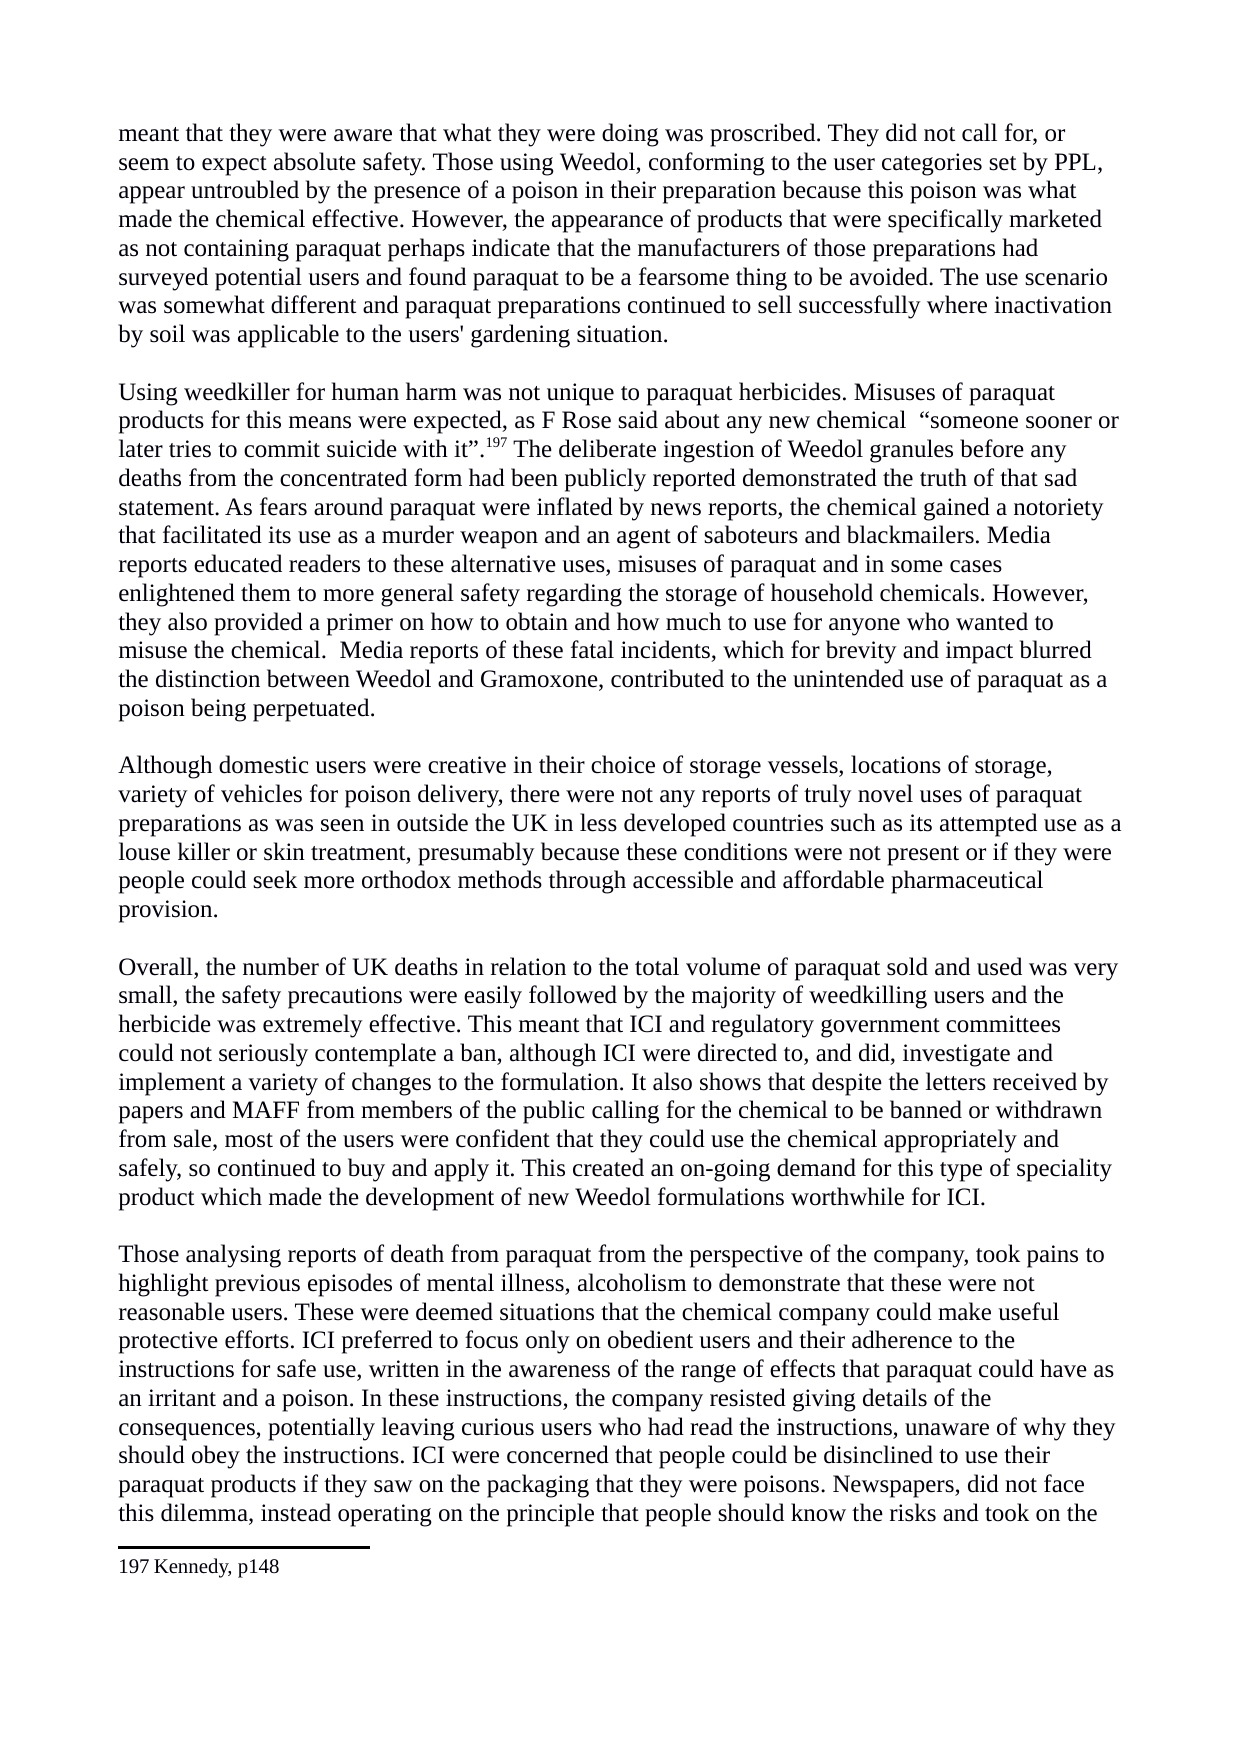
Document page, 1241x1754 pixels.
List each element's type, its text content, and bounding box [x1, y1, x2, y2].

text Although domestic users were creative in their choice of storage vessels, locations of storage, variety of vehicles for poison delivery, there were not any reports of truly novel uses of paraquat preparations as was seen in outside the UK in less developed countries such as its attempted use as a louse killer or skin treatment, presumably because these conditions were not present or if they were people could seek more orthodox methods through accessible and affordable pharmaceutical provision. [118, 751, 1122, 923]
text Those analysing reports of death from paraquat from the perspective of the company, took pains to highlight previous episodes of mental illness, alcoholism to demonstrate that these were not reasonable users. These were deemed situations that the chemical company could make useful protective efforts. ICI preferred to focus only on obedient users and their adherence to the instructions for safe use, written in the awareness of the range of effects that paraquat could have as an irritant and a poison. In these instructions, the company resisted giving details of the consequences, potentially leaving curious users who had read the instructions, unaware of why they should obey the instructions. ICI were concerned that people could be disinclined to use their paraquat products if they saw on the packaging that they were poisons. Newspapers, did not face this dilemma, instead operating on the principle that people should know the risks and took on the [118, 1239, 1122, 1527]
text meant that they were aware that what they were doing was proscribed. They did not call for, or seem to expect absolute safety. Those using Weedol, conforming to the user categories set by PPL, appear untroubled by the presence of a poison in their preparation because this poison was what made the chemical effective. However, the appearance of products that were specifically marketed as not containing paraquat perhaps indicate that the manufacturers of those preparations had surveyed potential users and found paraquat to be a fearsome thing to be avoided. The use scenario was somewhat different and paraquat preparations continued to sell successfully where inactivation by soil was applicable to the users' gardening situation. [118, 118, 1122, 348]
text Overall, the number of UK deaths in relation to the total volume of paraquat sold and used was very small, the safety precautions were easily followed by the majority of weedkilling users and the herbicide was extremely effective. This meant that ICI and regulatory government committees could not seriously contemplate a ban, although ICI were directed to, and did, investigate and implement a variety of changes to the formulation. It also shows that despite the letters received by papers and MAFF from members of the public calling for the chemical to be banned or withdrawn from sale, most of the users were confident that they could use the chemical appropriately and safely, so continued to buy and apply it. This created an on-going demand for this type of speciality product which made the development of new Weedol formulations worthwhile for ICI. [118, 952, 1122, 1211]
text Kennedy, p148 [118, 1553, 1122, 1578]
text Using weedkiller for human harm was not unique to paraquat herbicides. Misuses of paraquat products for this means were expected, as F Rose said about any new chemical “someone sooner or later tries to commit suicide with it”. The deliberate ingestion of Weedol granules before any deaths from the concentrated form had been publicly reported demonstrated the truth of that sad statement. As fears around paraquat were inflated by news reports, the chemical gained a notoriety that facilitated its use as a murder weapon and an agent of saboteurs and blackmailers. Media reports educated readers to these alternative uses, misuses of paraquat and in some cases enlightened them to more general safety regarding the storage of household chemicals. However, they also provided a primer on how to obtain and how much to use for anyone who wanted to misuse the chemical. Media reports of these fatal incidents, which for brevity and impact blurred the distinction between Weedol and Gramoxone, contributed to the unintended use of paraquat as a poison being perpetuated. [118, 377, 1122, 722]
